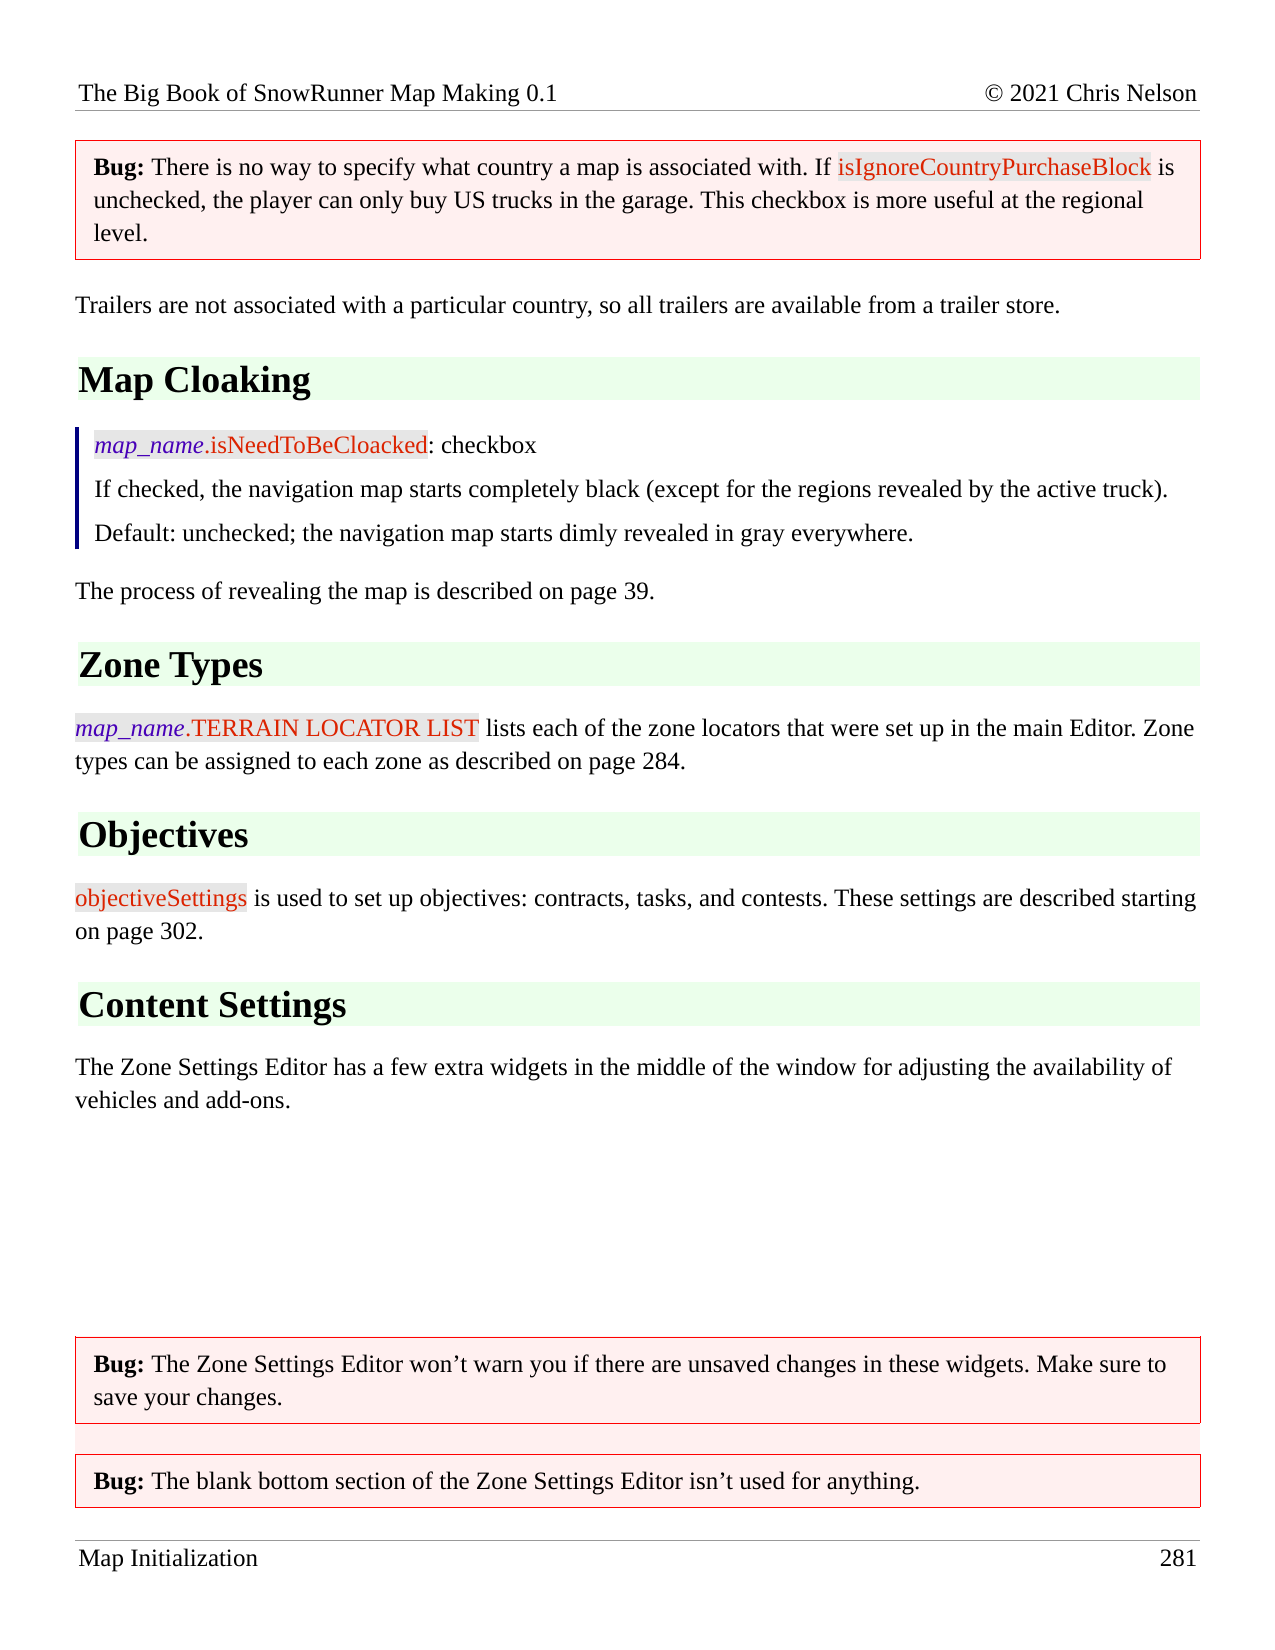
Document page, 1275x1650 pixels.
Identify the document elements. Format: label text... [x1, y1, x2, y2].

subtitle Zone Types [78, 642, 1200, 686]
text Trailers are not associated with a particular country, so all trailers are available from a trailer store. [75, 291, 1200, 319]
subtitle Content Settings [78, 982, 1200, 1026]
list The Zone Settings Editor won’t warn you if there are unsaved changes in these widgets. Make sure to save your changes. [76, 1338, 1200, 1423]
subtitle Objectives [78, 812, 1200, 856]
text Default: unchecked; the navigation map starts dimly revealed in gray everywhere. [79, 515, 1200, 549]
text map_name.isNeedToBeCloacked: checkbox [79, 427, 1200, 459]
list The blank bottom section of the Zone Settings Editor isn’t used for anything. [76, 1455, 1200, 1507]
list There is no way to specify what country a map is associated with. If isIgnoreCountryPurchaseBlock is unchecked, the player can only buy US trucks in the garage. This checkbox is more useful at the regional level. [76, 141, 1200, 259]
text objectiveSettings is used to set up objectives: contracts, tasks, and contests. These settings are described starting on page 302. [75, 883, 1200, 944]
subtitle Map Cloaking [78, 357, 1200, 400]
text The process of revealing the map is described on page 39. [75, 576, 1200, 605]
text The Zone Settings Editor has a few extra widgets in the middle of the window for adjusting the availability of vehicles and add-ons. [75, 1052, 1200, 1114]
text map_name.TERRAIN LOCATOR LIST lists each of the zone locators that were set up in the main Editor. Zone types can be assigned to each zone as described on page 284. [75, 713, 1200, 775]
text If checked, the navigation map starts completely black (except for the regions revealed by the active truck). [79, 471, 1200, 503]
